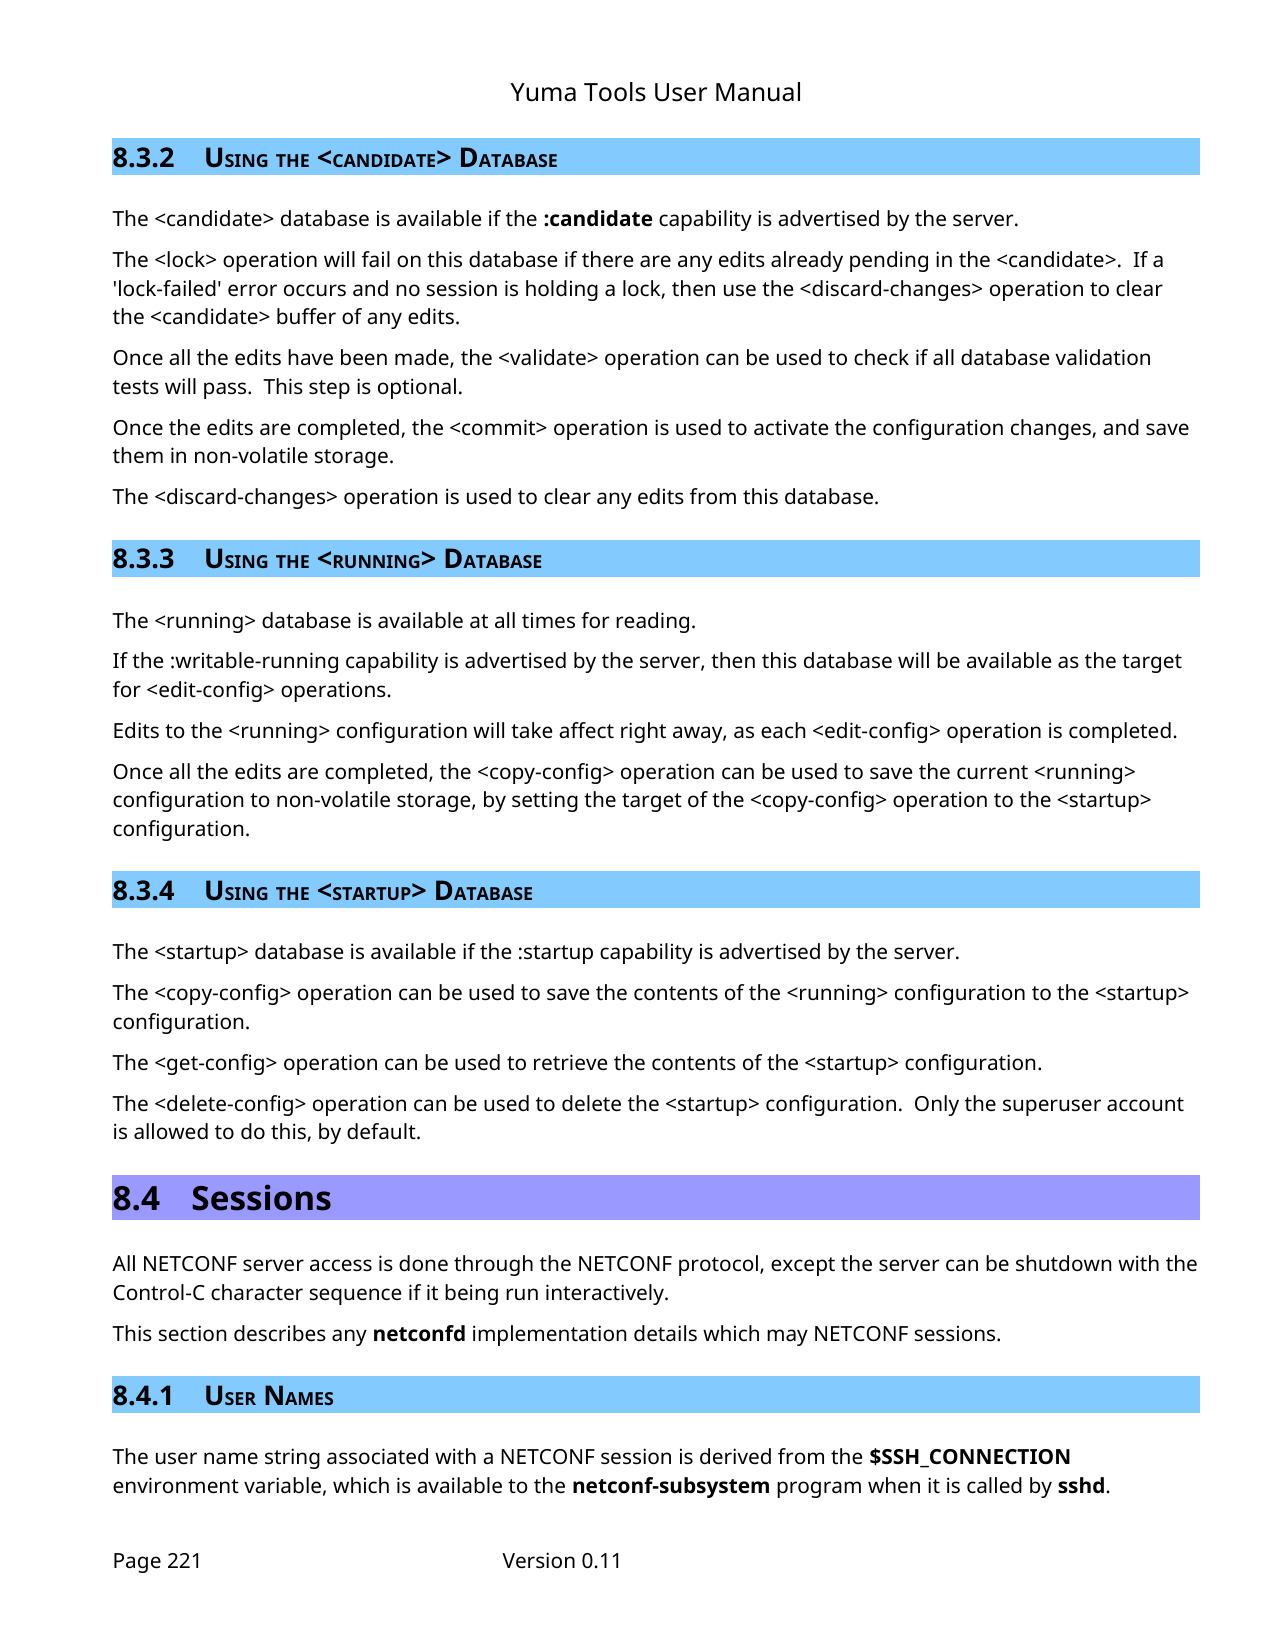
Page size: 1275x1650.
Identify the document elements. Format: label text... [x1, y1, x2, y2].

text This section describes any netconfd implementation details which may NETCONF sessions. [112, 1319, 1200, 1347]
text If the :writable-running capability is advertised by the server, then this database will be available as the target for <edit-config> operations. [112, 647, 1200, 703]
subtitle Using the <running> Database [112, 540, 1200, 577]
text All NETCONF server access is done through the NETCONF protocol, except the server can be shutdown with the Control-C character sequence if it being run interactively. [112, 1249, 1200, 1306]
text The <delete-config> operation can be used to delete the <startup> configuration. Only the superuser account is allowed to do this, by default. [112, 1089, 1200, 1146]
text The <running> database is available at all times for reading. [112, 606, 1200, 634]
text The <candidate> database is available if the :candidate capability is advertised by the server. [112, 204, 1200, 233]
text Once all the edits are completed, the <copy-config> operation can be used to save the current <running> configuration to non-volatile storage, by setting the target of the <copy-config> operation to the <startup> configuration. [112, 757, 1200, 842]
text The <discard-changes> operation is used to clear any edits from this database. [112, 482, 1200, 511]
text Edits to the <running> configuration will take affect right away, as each <edit-config> operation is completed. [112, 716, 1200, 744]
text The <get-config> operation can be used to retrieve the contents of the <startup> configuration. [112, 1048, 1200, 1076]
subtitle Sessions [112, 1175, 1200, 1220]
text Once the edits are completed, the <commit> operation is used to activate the configuration changes, and save them in non-volatile storage. [112, 413, 1200, 469]
text The <lock> operation will fail on this database if there are any edits already pending in the <candidate>. If a 'lock-failed' error occurs and no session is holding a lock, then use the <discard-changes> operation to clear the <candidate> buffer of any edits. [112, 246, 1200, 331]
subtitle Using the <startup> Database [112, 871, 1200, 908]
text The <copy-config> operation can be used to save the contents of the <running> configuration to the <startup> configuration. [112, 978, 1200, 1035]
text Once all the edits have been made, the <validate> operation can be used to check if all database validation tests will pass. This step is optional. [112, 343, 1200, 400]
text The user name string associated with a NETCONF session is derived from the $SSH_CONNECTION environment variable, which is available to the netconf-subsystem program when it is called by sshd. [112, 1442, 1200, 1499]
subtitle Using the <candidate> Database [112, 138, 1200, 175]
subtitle User Names [112, 1376, 1200, 1413]
text The <startup> database is available if the :startup capability is advertised by the server. [112, 937, 1200, 966]
